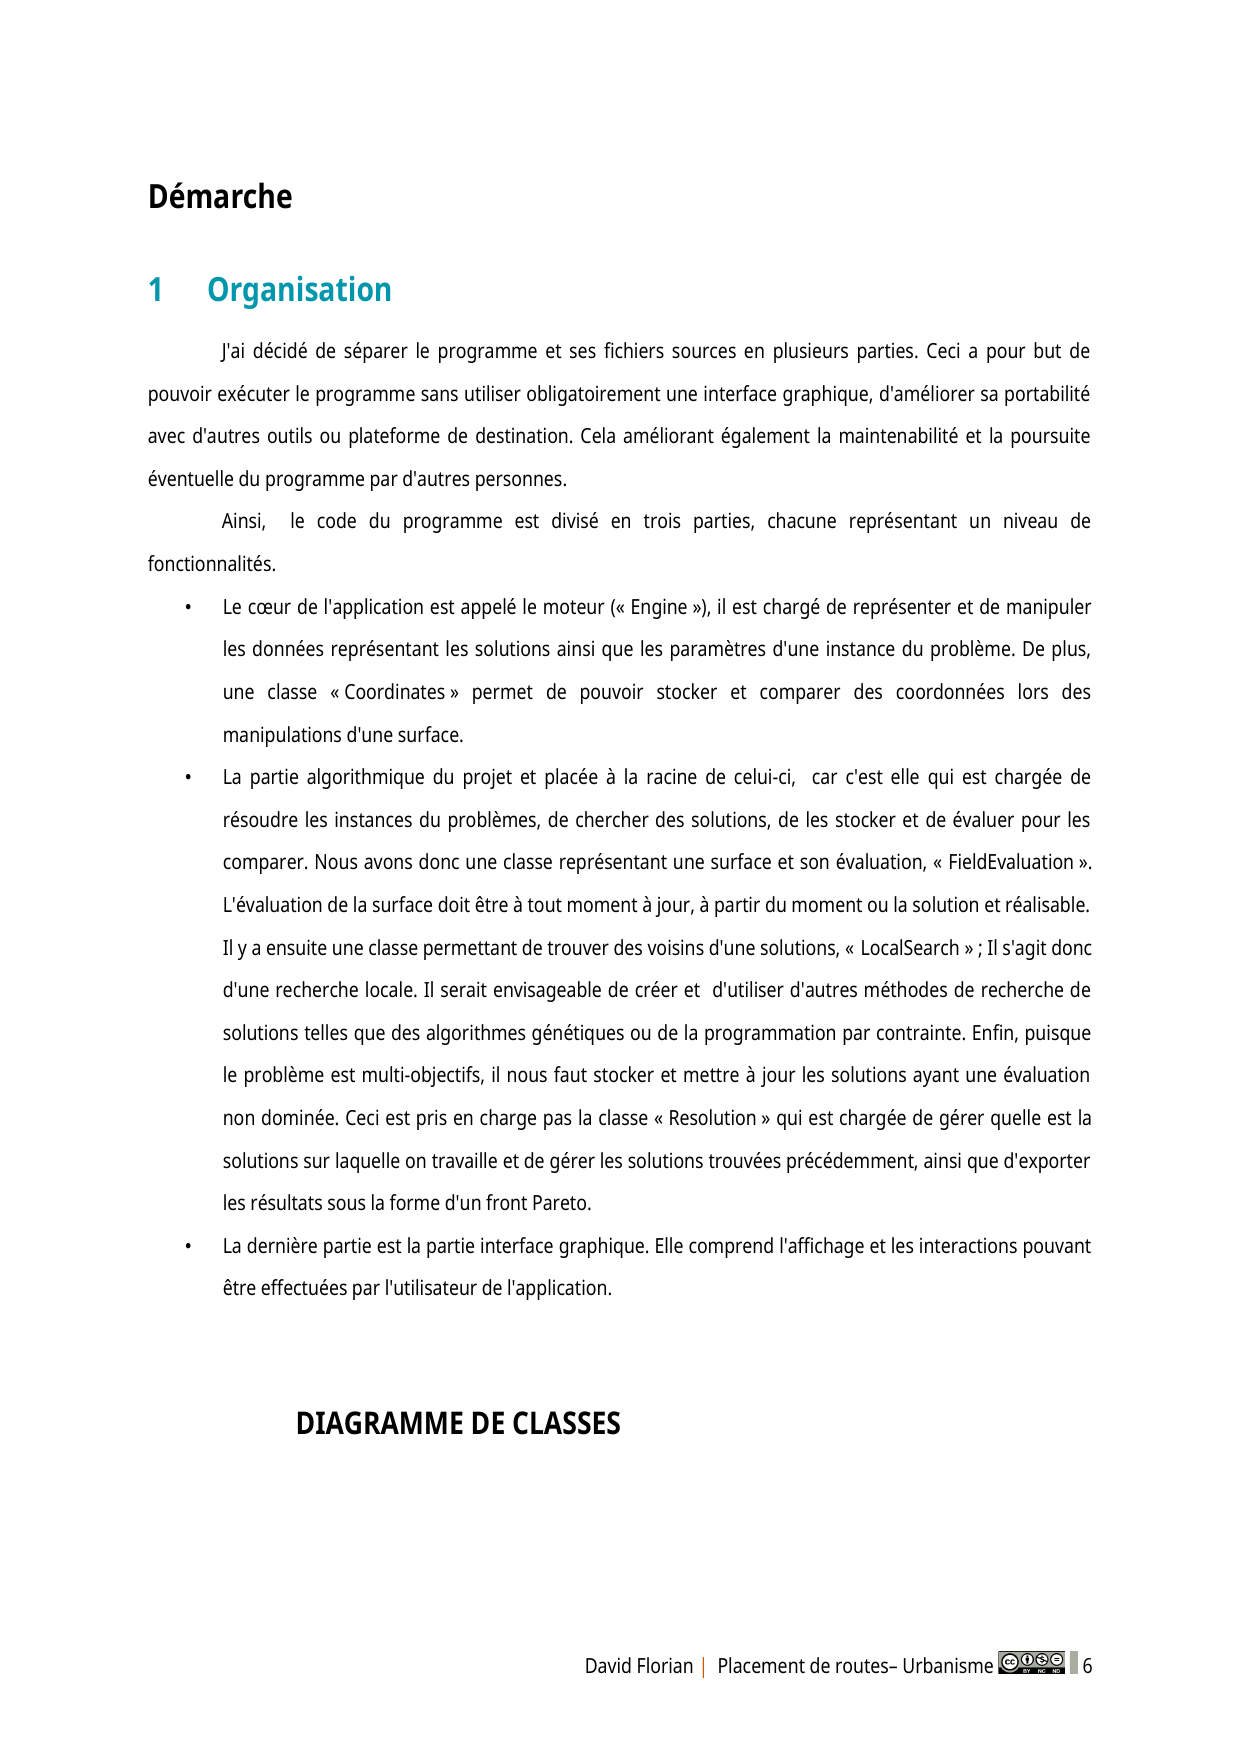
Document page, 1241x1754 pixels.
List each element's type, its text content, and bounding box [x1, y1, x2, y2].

list Le cœur de l'application est appelé le moteur (« Engine »), il est chargé de représenter et de manipuler les données représentant les solutions ainsi que les paramètres d'une instance du problème. De plus, une classe « Coordinates » permet de pouvoir stocker et comparer des coordonnées lors des manipulations d'une surface. [185, 592, 1092, 748]
list La dernière partie est la partie interface graphique. Elle comprend l'affichage et les interactions pouvant être effectuées par l'utilisateur de l'application. [185, 1231, 1092, 1302]
text Ainsi, le code du programme est divisé en trois parties, chacune représentant un niveau de fonctionnalités. [148, 507, 1092, 578]
subtitle Démarche [148, 173, 1092, 218]
picture [1069, 1651, 1078, 1674]
text J'ai décidé de séparer le programme et ses fichiers sources en plusieurs parties. Ceci a pour but de pouvoir exécuter le programme sans utiliser obligatoirement une interface graphique, d'améliorer sa portabilité avec d'autres outils ou plateforme de destination. Cela améliorant également la maintenabilité et la poursuite éventuelle du programme par d'autres personnes. [148, 336, 1092, 492]
text DIAGRAMME DE CLASSES [148, 1401, 1092, 1444]
subtitle Organisation [148, 266, 1092, 311]
picture [998, 1651, 1065, 1674]
list La partie algorithmique du projet et placée à la racine de celui-ci, car c'est elle qui est chargée de résoudre les instances du problèmes, de chercher des solutions, de les stocker et de évaluer pour les comparer. Nous avons donc une classe représentant une surface et son évaluation, « FieldEvaluation ». L'évaluation de la surface doit être à tout moment à jour, à partir du moment ou la solution et réalisable. Il y a ensuite une classe permettant de trouver des voisins d'une solutions, « LocalSearch » ; Il s'agit donc d'une recherche locale. Il serait envisageable de créer et d'utiliser d'autres méthodes de recherche de solutions telles que des algorithmes génétiques ou de la programmation par contrainte. Enfin, puisque le problème est multi-objectifs, il nous faut stocker et mettre à jour les solutions ayant une évaluation non dominée. Ceci est pris en charge pas la classe « Resolution » qui est chargée de gérer quelle est la solutions sur laquelle on travaille et de gérer les solutions trouvées précédemment, ainsi que d'exporter les résultats sous la forme d'un front Pareto. [185, 762, 1092, 1217]
